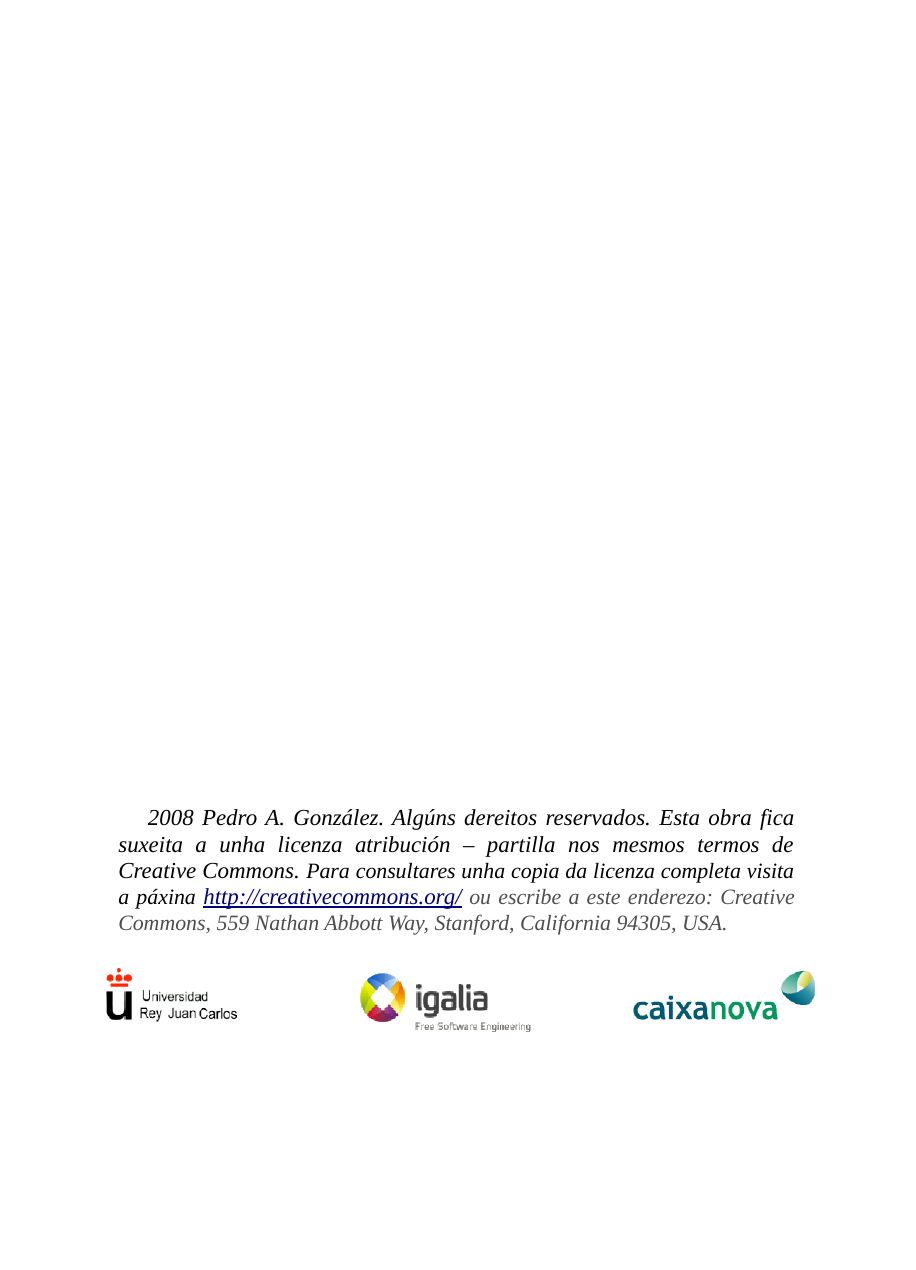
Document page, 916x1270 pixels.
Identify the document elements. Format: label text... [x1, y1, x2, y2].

picture [95, 957, 820, 1038]
text 2008 Pedro A. González. Algúns dereitos reservados. Esta obra fica suxeita a unha licenza atribución – partilla nos mesmos termos de Creative Commons. Para consultares unha copia da licenza completa visita a páxina http://creativecommons.org/ ou escribe a este enderezo: Creative Commons, 559 Nathan Abbott Way, Stanford, California 94305, USA. [118, 804, 797, 935]
